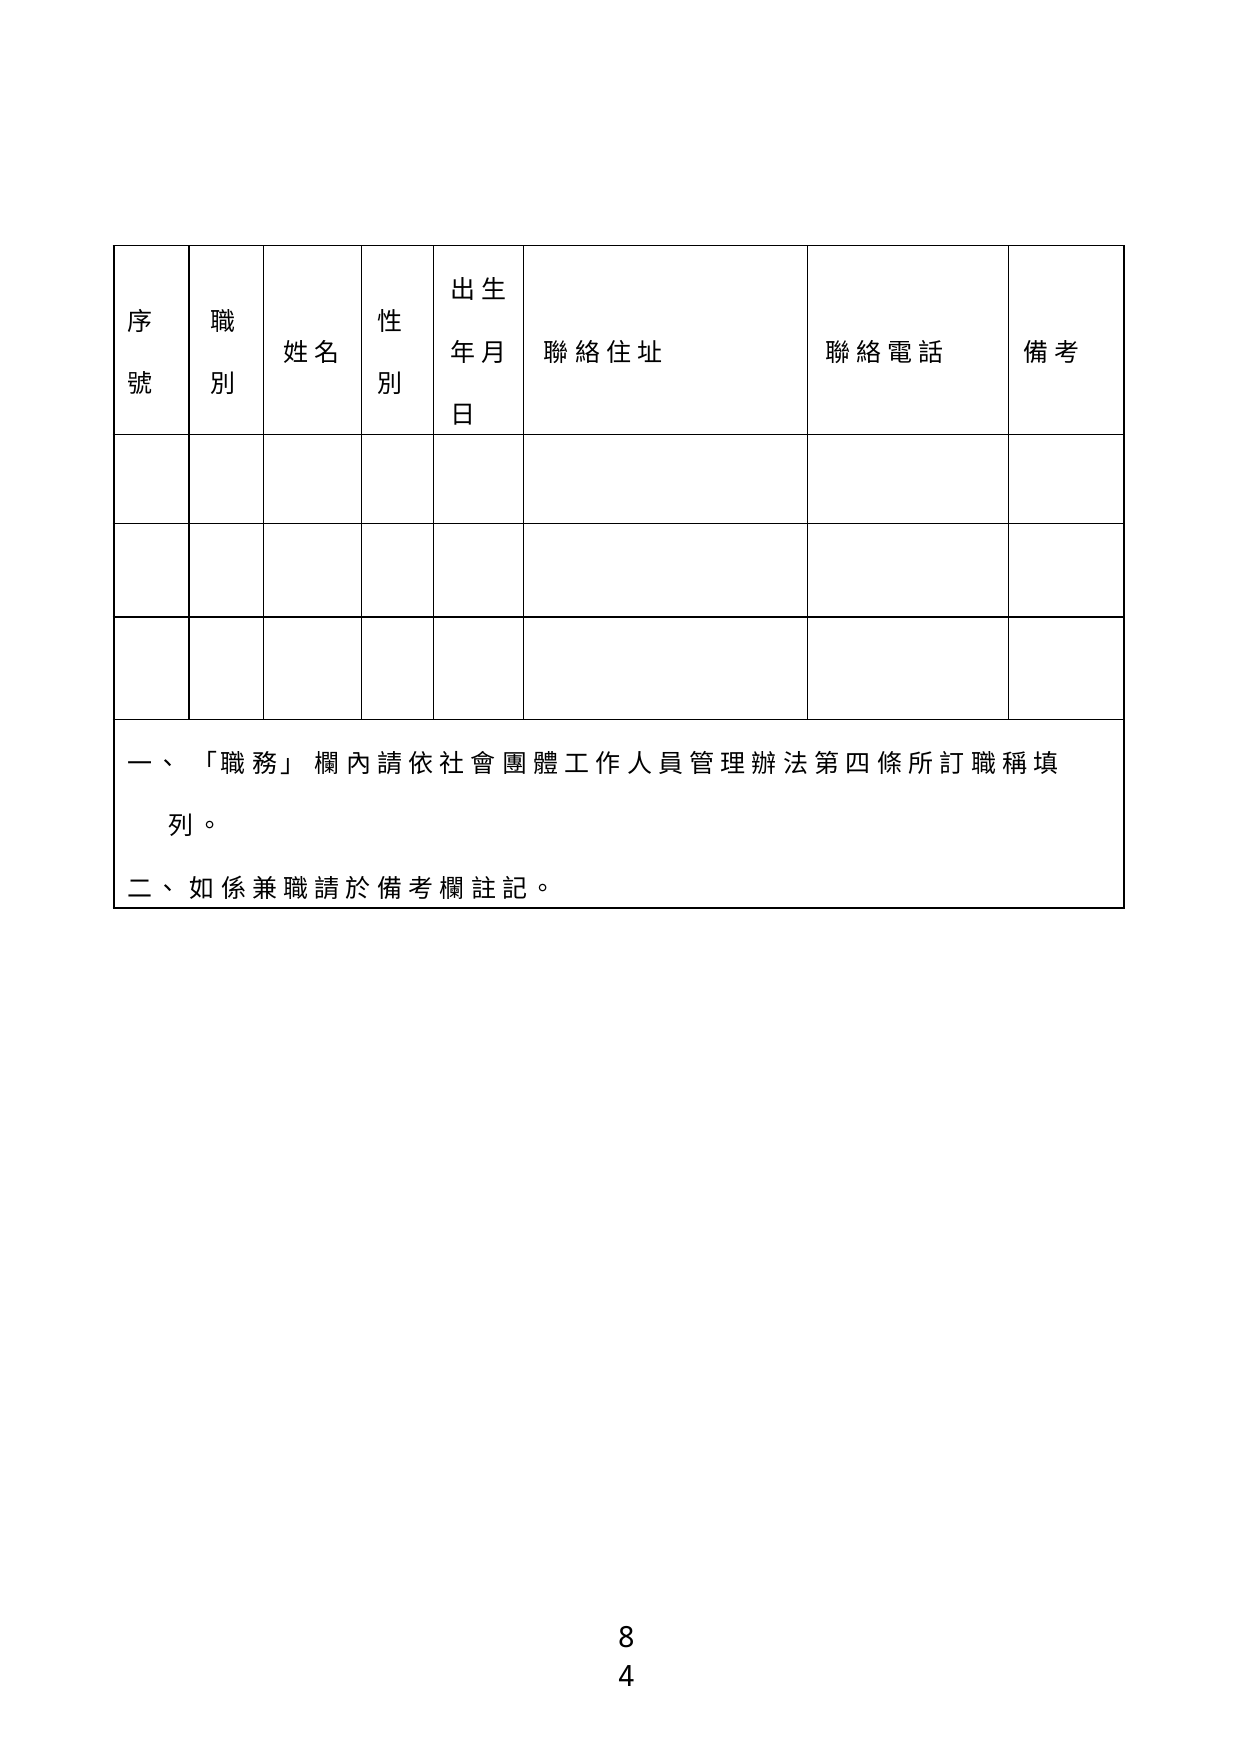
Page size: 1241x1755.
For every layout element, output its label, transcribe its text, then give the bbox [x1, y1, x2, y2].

table_cell 聯絡電話 [808, 246, 1008, 434]
table_cell 出生 年月日 [434, 246, 523, 434]
table_cell [362, 435, 433, 523]
table_cell [524, 524, 807, 616]
table_cell [1009, 524, 1123, 616]
table_cell 序號 [115, 246, 188, 434]
table_cell [264, 524, 361, 616]
table_cell [190, 435, 263, 523]
table_cell [264, 435, 361, 523]
table_cell [115, 524, 188, 616]
table_cell 聯絡住址 [524, 246, 807, 434]
table_cell 姓名 [264, 246, 361, 434]
table_cell [434, 524, 523, 616]
table_cell 一、「職務」欄內請依社會團體工作人員管理辦法第四條所訂職稱填列。 二、如係兼職請於備考欄註記。 [115, 720, 1123, 907]
table_cell [264, 618, 361, 719]
table_cell [190, 524, 263, 616]
table_cell [115, 435, 188, 523]
table_cell [524, 618, 807, 719]
table_cell [1009, 618, 1123, 719]
table_cell [808, 435, 1008, 523]
table_cell [434, 435, 523, 523]
table_cell [115, 618, 188, 719]
table_cell [808, 524, 1008, 616]
table_cell [524, 435, 807, 523]
table_cell [190, 618, 263, 719]
table_cell 備考 [1009, 246, 1123, 434]
table_cell [434, 618, 523, 719]
table_cell 性別 [362, 246, 433, 434]
table_cell [1009, 435, 1123, 523]
table_cell [362, 524, 433, 616]
table_cell [362, 618, 433, 719]
table_cell 職別 [190, 246, 263, 434]
table_cell [808, 618, 1008, 719]
